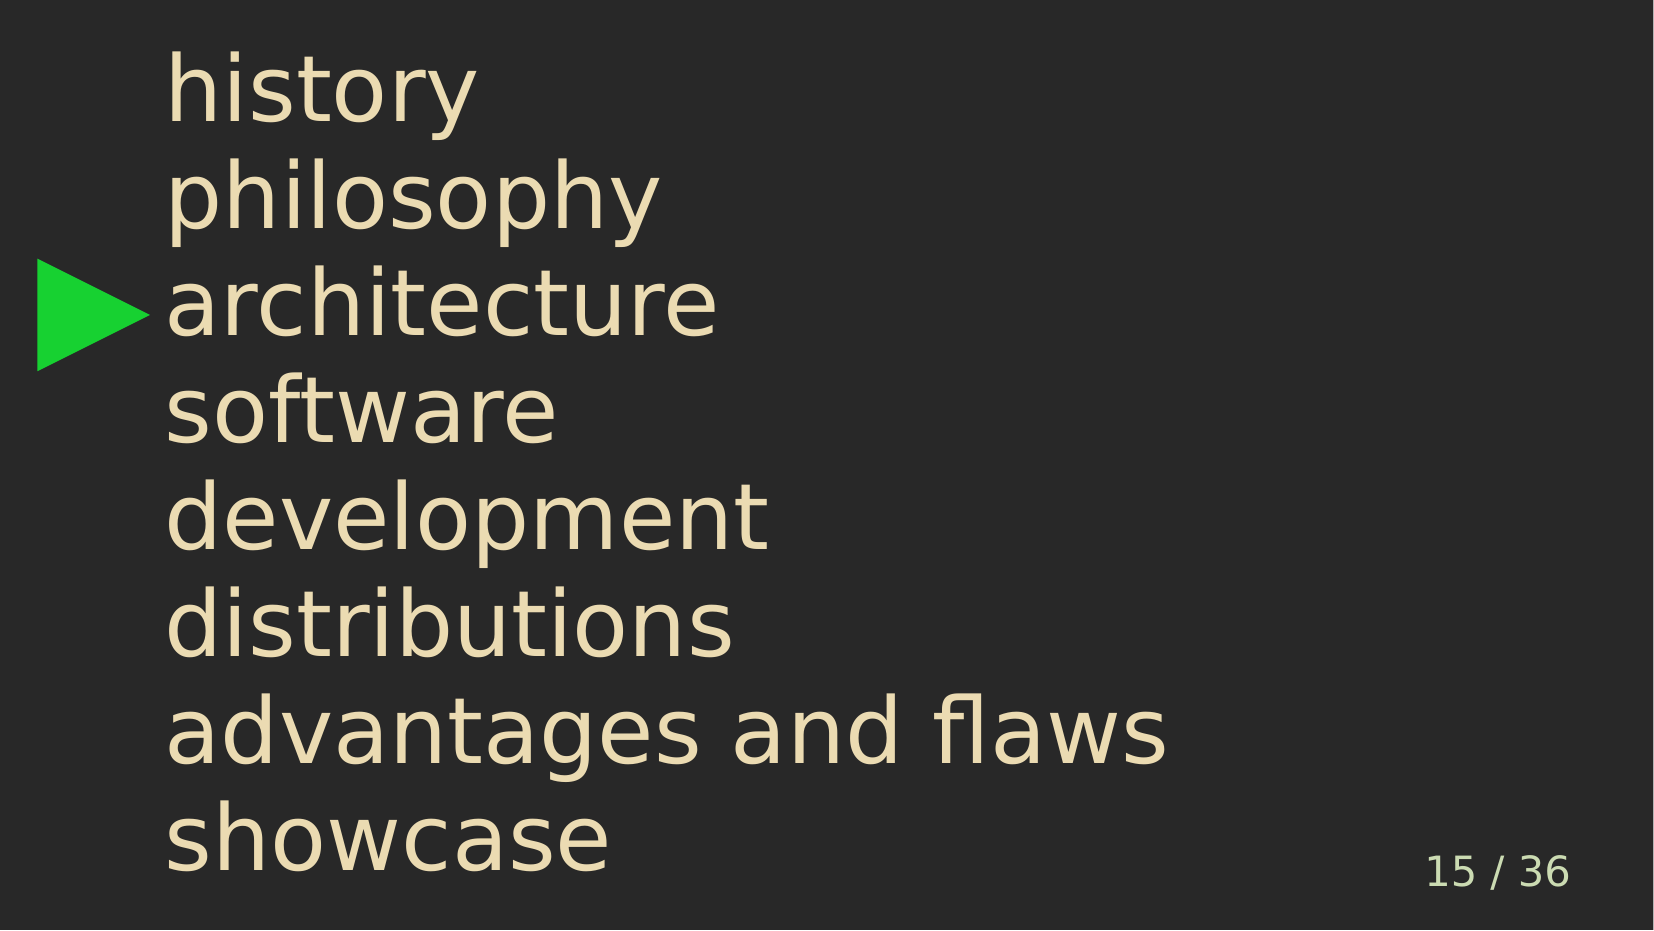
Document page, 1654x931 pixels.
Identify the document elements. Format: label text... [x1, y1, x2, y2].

text_box history philosophy architecture software development distributions advantages and flaws showcase [150, 29, 1651, 901]
text_box [37, 258, 150, 372]
